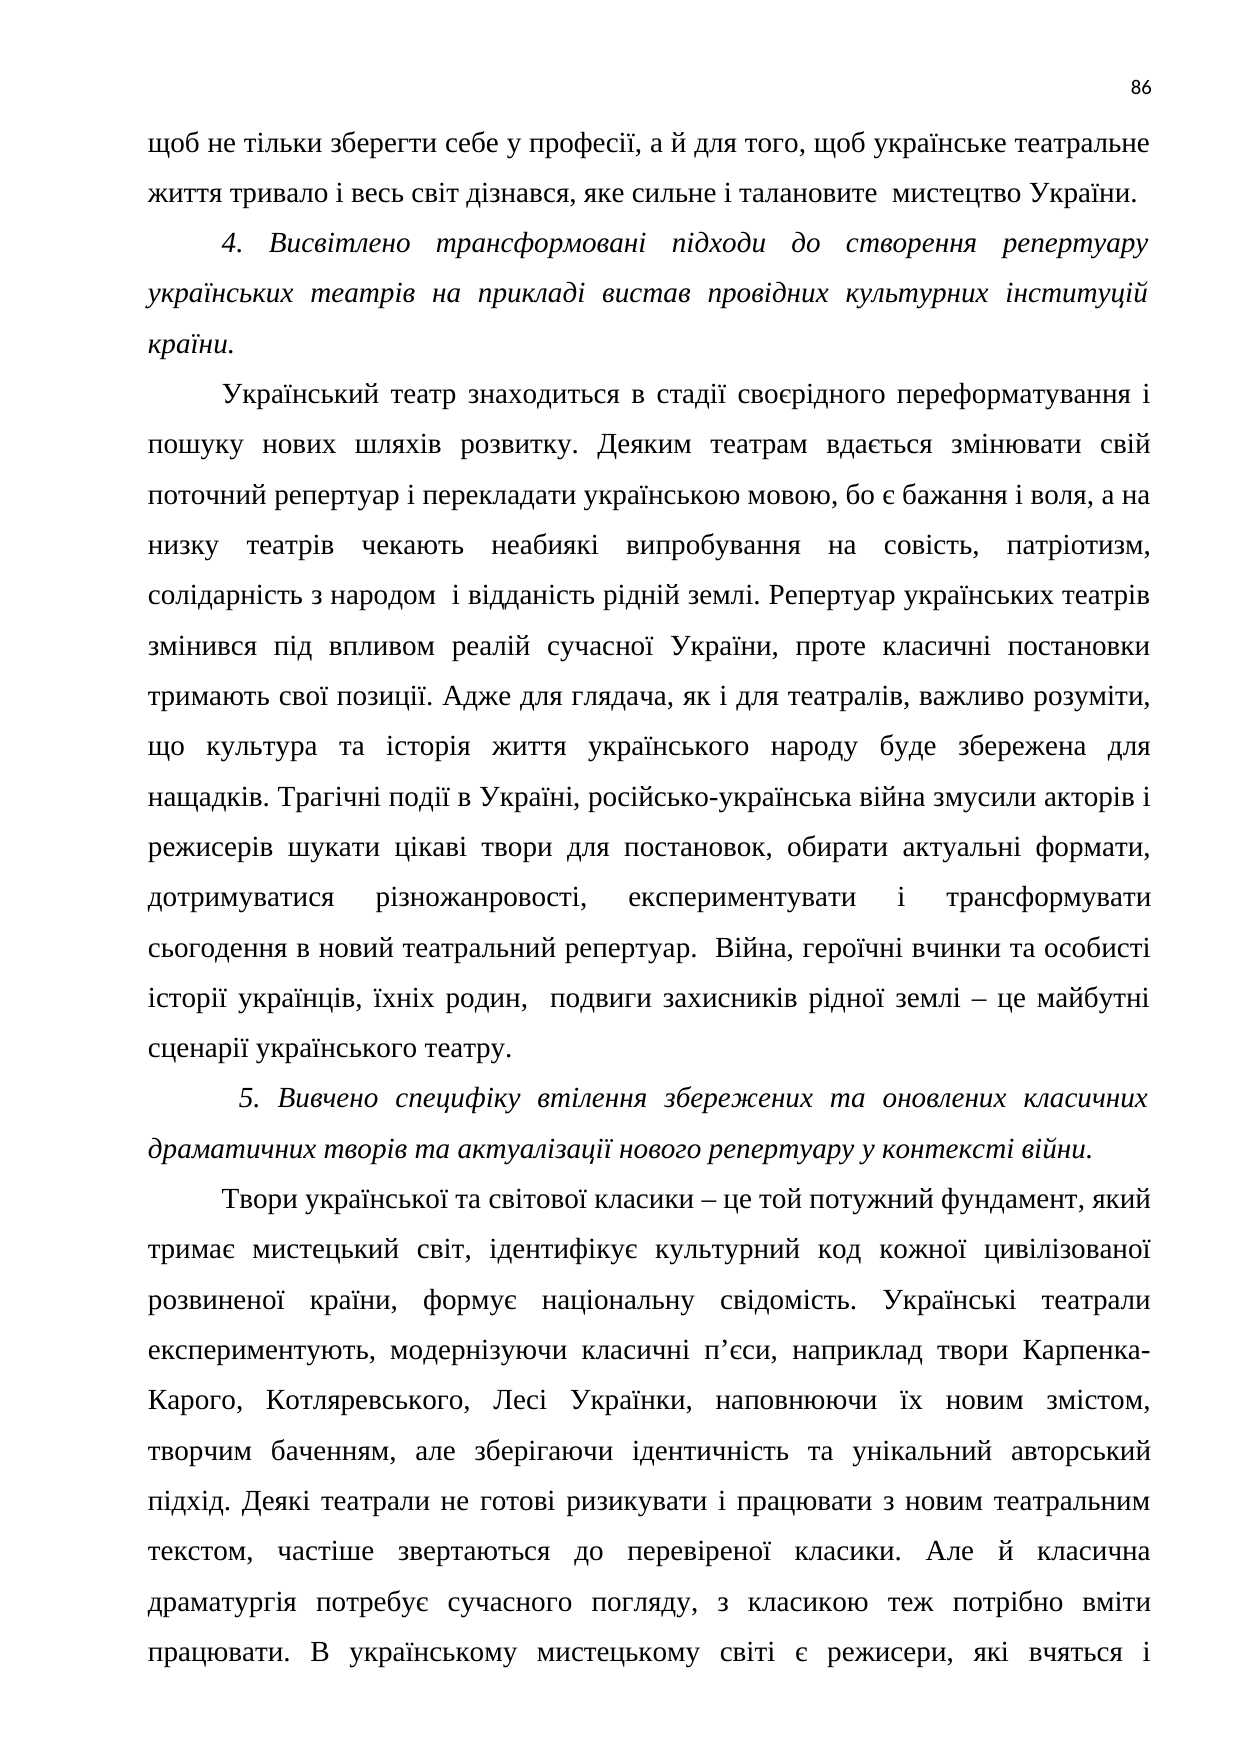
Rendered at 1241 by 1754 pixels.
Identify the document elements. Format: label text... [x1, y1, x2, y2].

text щоб не тільки зберегти себе у професії, а й для того, щоб українське театральне життя тривало і весь світ дізнався, яке сильне і талановите мистецтво України. [148, 125, 1152, 208]
text 4. Висвітлено трансформовані підходи до створення репертуару українських театрів на прикладі вистав провідних культурних інституцій країни. [148, 225, 1152, 359]
text 5. Вивчено специфіку втілення збережених та оновлених класичних драматичних творів та актуалізації нового репертуару у контексті війни. [148, 1081, 1152, 1164]
text Твори української та світової класики – це той потужний фундамент, який тримає мистецький світ, ідентифікує культурний код кожної цивілізованої розвиненої країни, формує національну свідомість. Українські театрали експериментують, модернізуючи класичні п’єси, наприклад твори Карпенка-Карого, Котляревського, Лесі Українки, наповнюючи їх новим змістом, творчим баченням, але зберігаючи ідентичність та унікальний авторський підхід. Деякі театрали не готові ризикувати і працювати з новим театральним текстом, частіше звертаються до перевіреної класики. Але й класична драматургія потребує сучасного погляду, з класикою теж потрібно вміти працювати. В українському мистецькому світі є режисери, які вчяться і [148, 1181, 1152, 1668]
text Український театр знаходиться в стадії своєрідного переформатування і пошуку нових шляхів розвитку. Деяким театрам вдається змінювати свій поточний репертуар і перекладати українською мовою, бо є бажання і воля, а на низку театрів чекають неабиякі випробування на совість, патріотизм, солідарність з народом і відданість рідній землі. Репертуар українських театрів змінився під впливом реалій сучасної України, проте класичні постановки тримають свої позиції. Адже для глядача, як і для театралів, важливо розуміти, що культура та історія життя українського народу буде збережена для нащадків. Трагічні події в Україні, російсько-українська війна змусили акторів і режисерів шукати цікаві твори для постановок, обирати актуальні формати, дотримуватися різножанровості, експериментувати і трансформувати сьогодення в новий театральний репертуар. Війна, героїчні вчинки та особисті історії українців, їхніх родин, подвиги захисників рідної землі – це майбутні сценарії українського театру. [148, 376, 1152, 1064]
